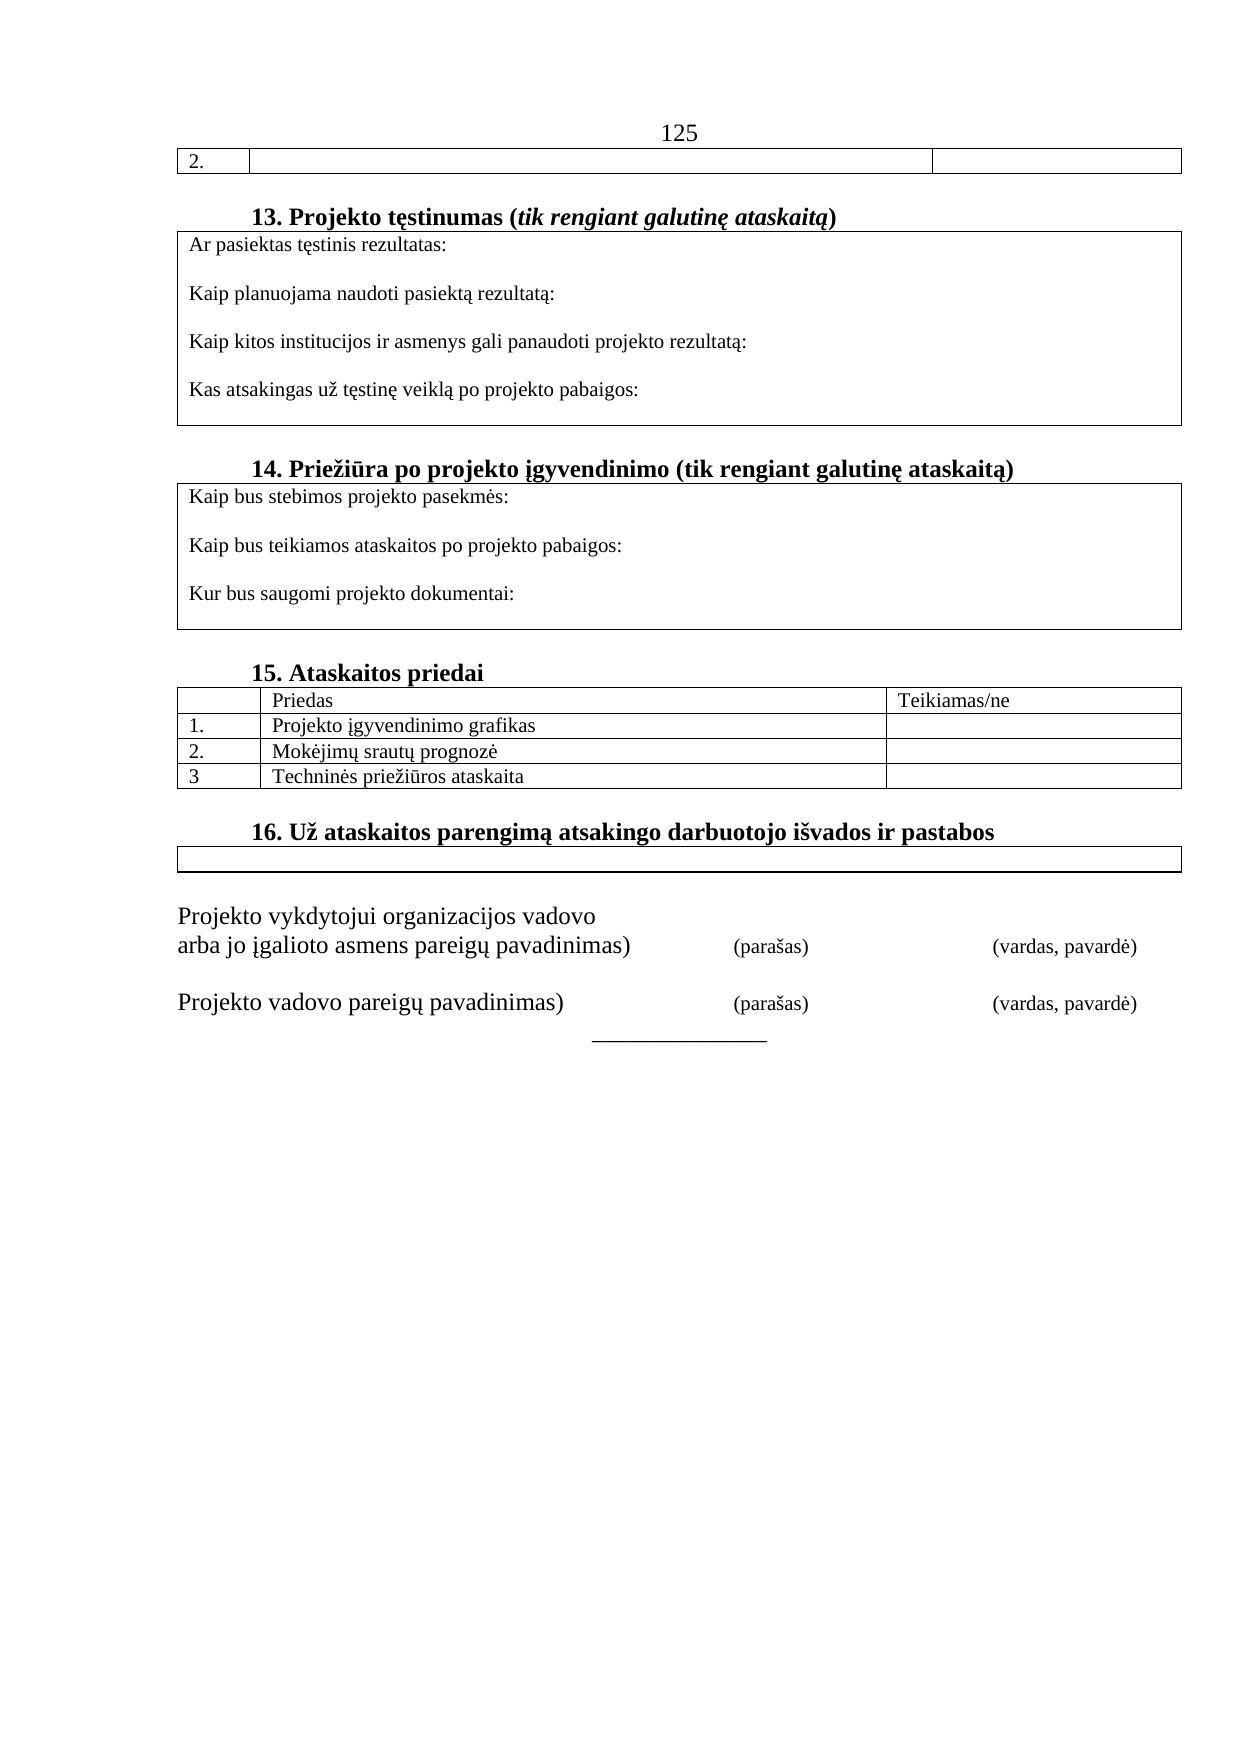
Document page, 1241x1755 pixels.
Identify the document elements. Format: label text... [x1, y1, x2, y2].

table_cell Techninės priežiūros ataskaita [261, 764, 886, 788]
text ______________ [177, 1016, 1181, 1045]
table_cell 2. [178, 149, 249, 173]
table_cell 2. [178, 739, 260, 763]
text 13. Projekto tęstinumas (tik rengiant galutinę ataskaitą) [177, 202, 1181, 231]
text Projekto vykdytojui organizacijos vadovo [177, 901, 1181, 930]
text arba jo įgalioto asmens pareigų pavadinimas) (parašas) (vardas, pavardė) [177, 930, 1181, 959]
text 14. Priežiūra po projekto įgyvendinimo (tik rengiant galutinę ataskaitą) [177, 454, 1181, 483]
table_header Kaip bus stebimos projekto pasekmės: Kaip bus teikiamos ataskaitos po projekto pabaigos: Kur bus saugomi projekto dokumentai: [178, 484, 1181, 629]
table_cell [887, 764, 1181, 788]
table_cell 3 [178, 764, 260, 788]
table_cell Mokėjimų srautų prognozė [261, 739, 886, 763]
table_header [178, 688, 260, 712]
table_cell [887, 739, 1181, 763]
table_cell [933, 149, 1181, 173]
text 16. Už ataskaitos parengimą atsakingo darbuotojo išvados ir pastabos [177, 817, 1181, 846]
text Projekto vadovo pareigų pavadinimas) (parašas) (vardas, pavardė) [177, 987, 1181, 1016]
table_cell 1. [178, 714, 260, 737]
table_header Teikiamas/ne [887, 688, 1181, 712]
table_header Priedas [261, 688, 886, 712]
table_header Ar pasiektas tęstinis rezultatas: Kaip planuojama naudoti pasiektą rezultatą: Kaip kitos institucijos ir asmenys gali panaudoti projekto rezultatą: Kas atsakingas už tęstinę veiklą po projekto pabaigos: [178, 232, 1181, 425]
text 15. Ataskaitos priedai [177, 658, 1181, 687]
table_cell [250, 149, 932, 173]
table_cell Projekto įgyvendinimo grafikas [261, 714, 886, 737]
table_cell [887, 714, 1181, 737]
table_header [178, 847, 1181, 871]
